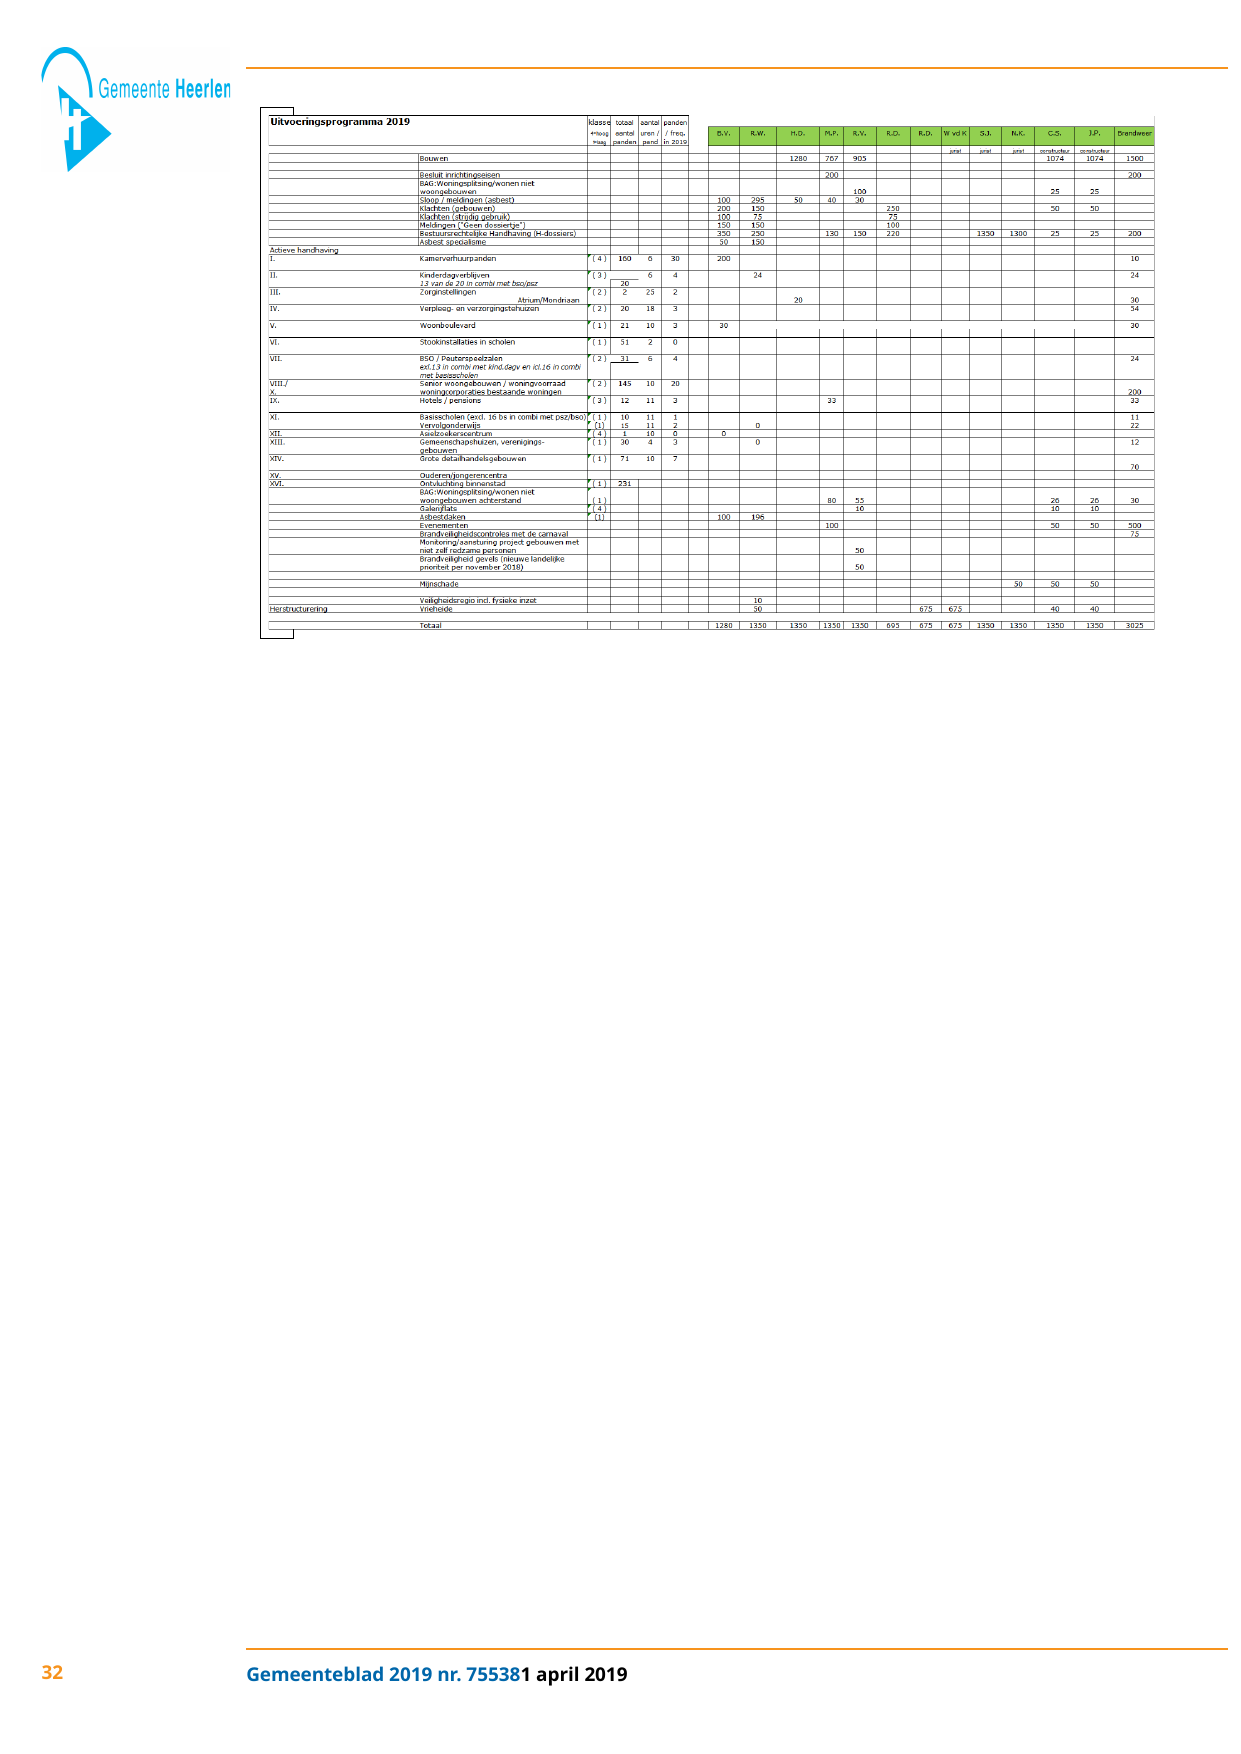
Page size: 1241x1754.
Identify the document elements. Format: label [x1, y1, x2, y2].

picture [41, 47, 58, 70]
picture [268, 115, 1155, 630]
picture [41, 47, 231, 172]
